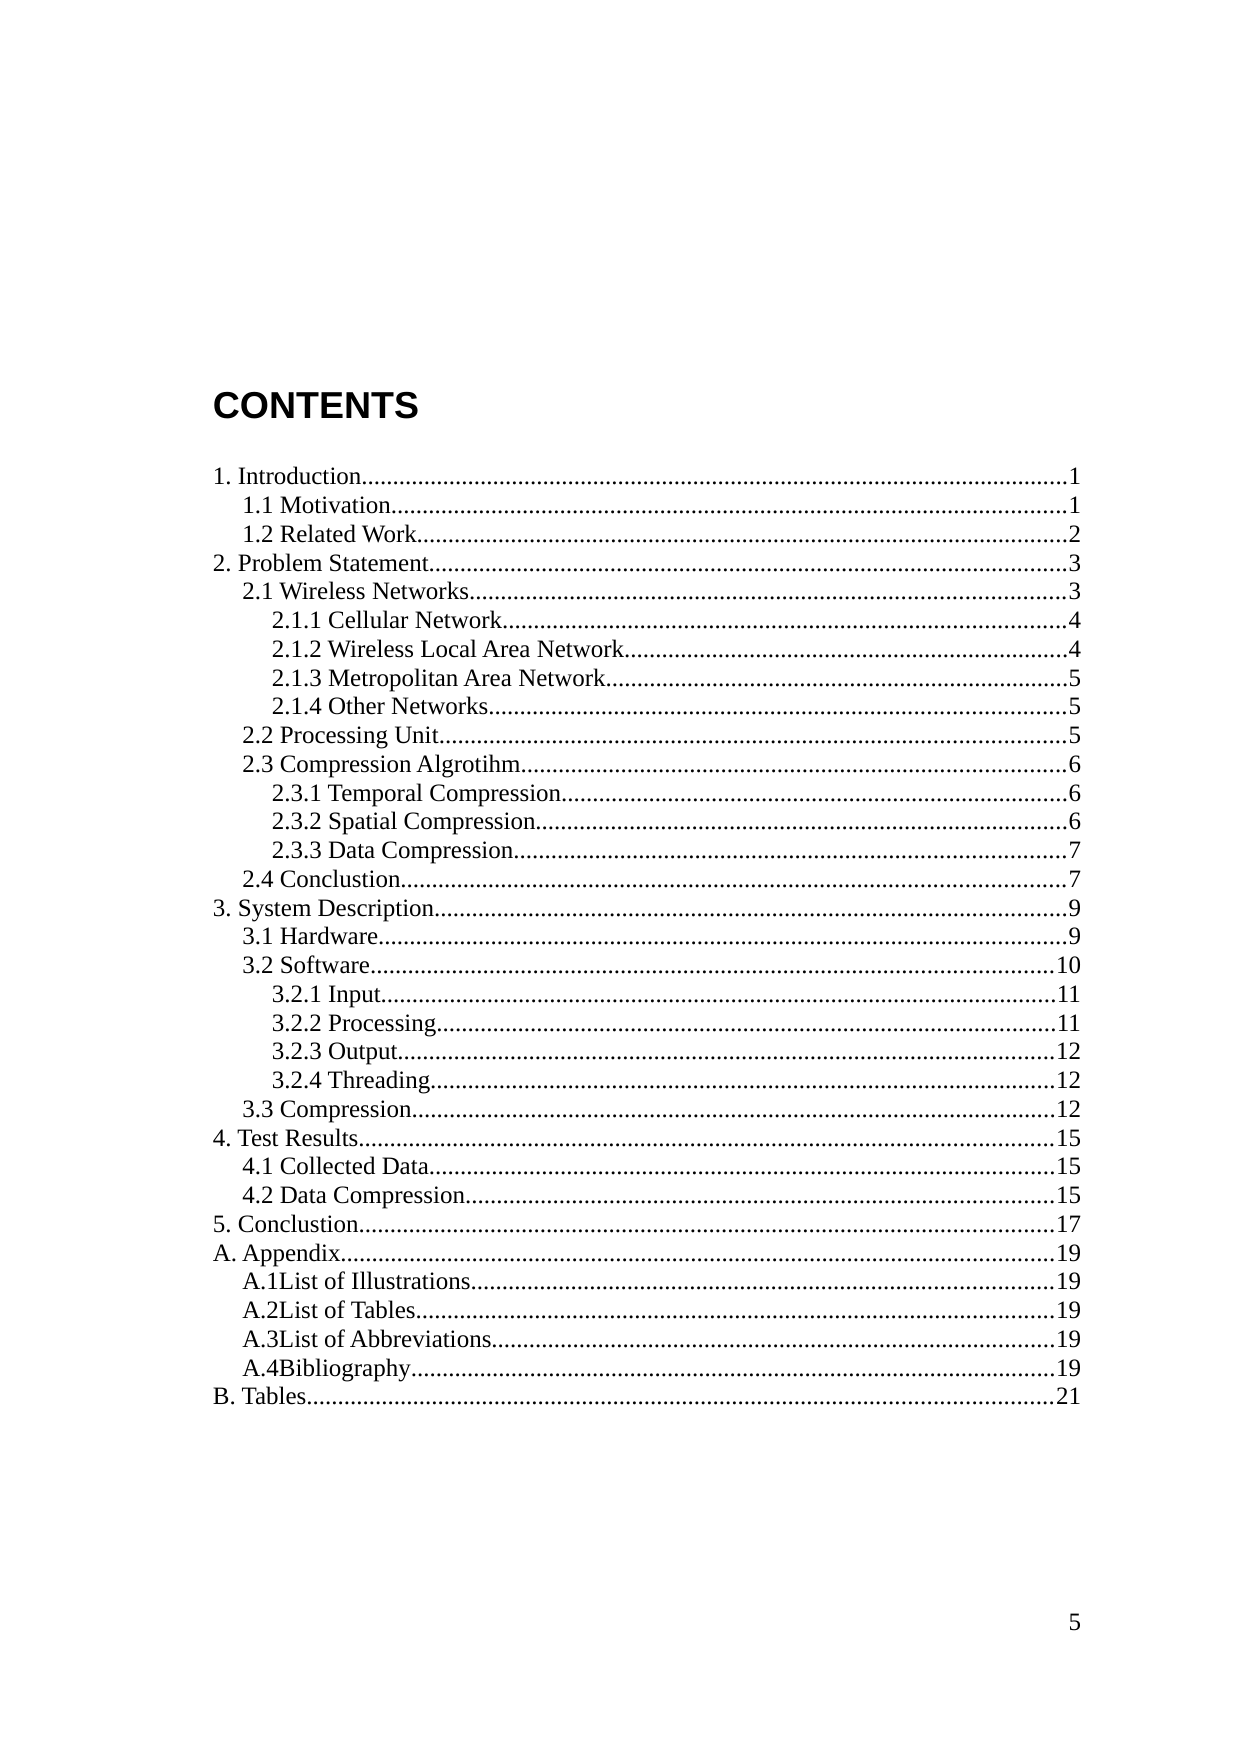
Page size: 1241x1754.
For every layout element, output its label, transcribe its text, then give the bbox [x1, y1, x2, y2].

text 3.3 Compression 12 [242, 1094, 1081, 1123]
text 1. Introduction 1 [213, 461, 1081, 490]
text 1.1 Motivation 1 [242, 490, 1081, 519]
text 4.2 Data Compression 15 [242, 1180, 1081, 1209]
text 2.3 Compression Algrotihm 6 [242, 749, 1081, 778]
text 3.1 Hardware 9 [242, 921, 1081, 950]
text A.1List of Illustrations 19 [242, 1266, 1081, 1295]
text 4. Test Results 15 [213, 1123, 1081, 1151]
text A. Appendix 19 [213, 1238, 1081, 1266]
text A.4Bibliography 19 [242, 1353, 1081, 1381]
text 2.1 Wireless Networks 3 [242, 576, 1081, 605]
text 4.1 Collected Data 15 [242, 1151, 1081, 1180]
text 2.3.2 Spatial Compression 6 [272, 806, 1081, 835]
text B. Tables 21 [213, 1381, 1081, 1410]
text A.2List of Tables 19 [242, 1295, 1081, 1324]
text 3. System Description 9 [213, 893, 1081, 921]
text 3.2.2 Processing 11 [272, 1008, 1081, 1036]
text 2.2 Processing Unit 5 [242, 720, 1081, 749]
text 2.3.1 Temporal Compression 6 [272, 778, 1081, 806]
text 2.4 Conclustion 7 [242, 864, 1081, 893]
text 2.1.4 Other Networks 5 [272, 691, 1081, 720]
text 2.1.3 Metropolitan Area Network 5 [272, 663, 1081, 691]
text 3.2.3 Output 12 [272, 1036, 1081, 1065]
text 3.2.1 Input 11 [272, 979, 1081, 1008]
text A.3List of Abbreviations 19 [242, 1324, 1081, 1353]
text 2. Problem Statement 3 [213, 548, 1081, 576]
text 3.2.4 Threading 12 [272, 1065, 1081, 1094]
text 2.3.3 Data Compression 7 [272, 835, 1081, 864]
text 5. Conclustion 17 [213, 1209, 1081, 1238]
text 2.1.2 Wireless Local Area Network 4 [272, 634, 1081, 663]
text 1.2 Related Work 2 [242, 519, 1081, 548]
text Contents [213, 383, 1081, 426]
text 3.2 Software 10 [242, 950, 1081, 979]
text 2.1.1 Cellular Network 4 [272, 605, 1081, 634]
